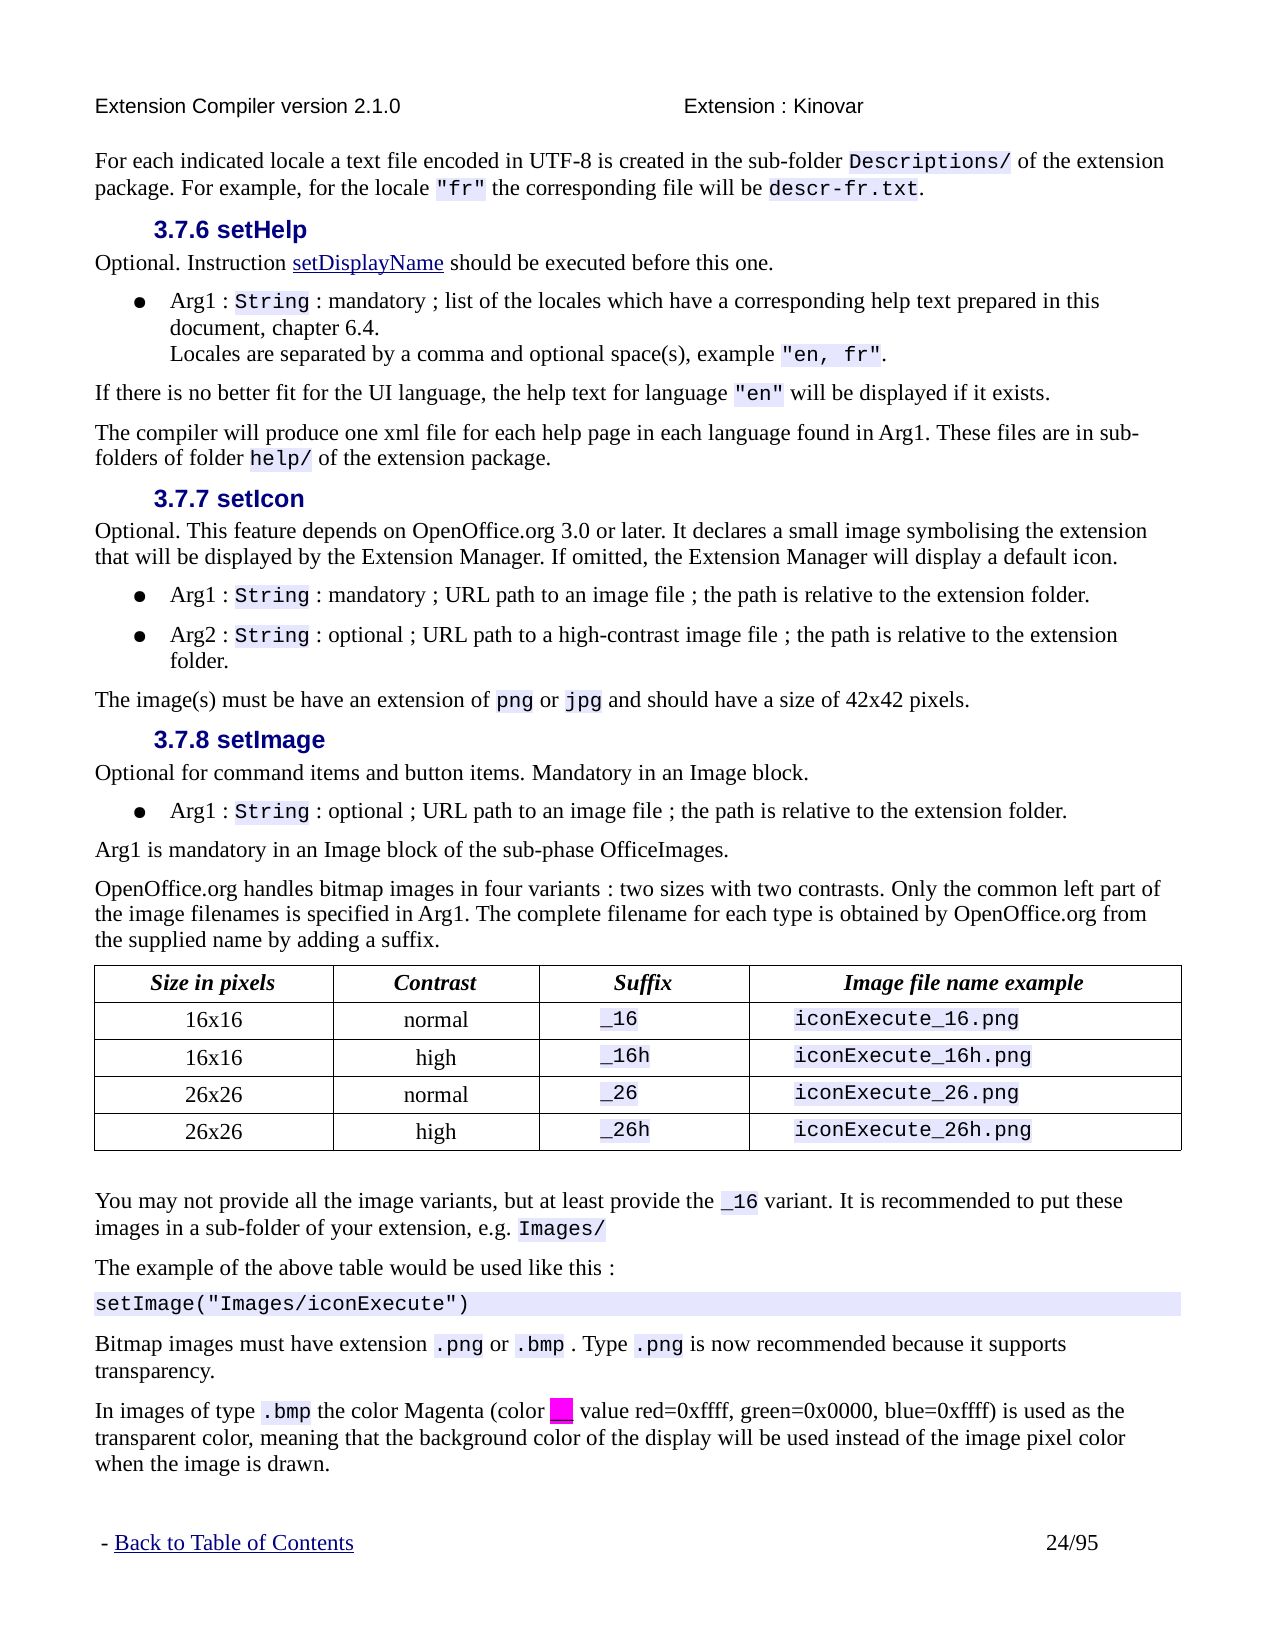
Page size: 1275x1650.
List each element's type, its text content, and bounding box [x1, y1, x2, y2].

text If there is no better fit for the UI language, the help text for language "en" will be displayed if it exists. [94, 380, 1181, 407]
table_cell high [334, 1114, 539, 1150]
list Arg1 : String : mandatory ; list of the locales which have a corresponding help text prepared in this document, chapter 6.4. Locales are separated by a comma and optional space(s), example "en, fr". [132, 288, 1181, 367]
text You may not provide all the image variants, but at least provide the _16 variant. It is recommended to put these images in a sub-folder of your extension, e.g. Images/ [94, 1188, 1181, 1242]
text In images of type .bmp the color Magenta (color __ value red=0xffff, green=0x0000, blue=0xffff) is used as the transparent color, meaning that the background color of the display will be used instead of the image pixel color when the image is drawn. [94, 1398, 1181, 1476]
table_header Image file name example [750, 966, 1181, 1002]
text For each indicated locale a text file encoded in UTF-8 is created in the sub-folder Descriptions/ of the extension package. For example, for the locale "fr" the corresponding file will be descr-fr.txt. [94, 147, 1181, 201]
table_header Suffix [540, 966, 749, 1002]
table_cell iconExecute_16.png [750, 1003, 1181, 1039]
subtitle setImage [153, 726, 1181, 754]
text OpenOffice.org handles bitmap images in four variants : two sizes with two contrasts. Only the common left part of the image filenames is specified in Arg1. The complete filename for each type is obtained by OpenOffice.org from the supplied name by adding a suffix. [94, 875, 1181, 952]
table_cell normal [334, 1077, 539, 1113]
table_cell iconExecute_26h.png [750, 1114, 1181, 1150]
table_cell normal [334, 1003, 539, 1039]
table_cell 26x26 [95, 1077, 333, 1113]
table_header Contrast [334, 966, 539, 1002]
text The image(s) must be have an extension of png or jpg and should have a size of 42x42 pixels. [94, 686, 1181, 713]
table_cell 16x16 [95, 1003, 333, 1039]
text setImage("Images/iconExecute") [94, 1292, 1181, 1316]
text Arg1 is mandatory in an Image block of the sub-phase OfficeImages. [94, 837, 1181, 863]
list Arg1 : String : mandatory ; URL path to an image file ; the path is relative to the extension folder. [132, 582, 1181, 609]
table_cell iconExecute_16h.png [750, 1040, 1181, 1076]
text Bitmap images must have extension .png or .bmp . Type .png is now recommended because it supports transparency. [94, 1331, 1181, 1383]
table_cell 16x16 [95, 1040, 333, 1076]
list Arg1 : String : optional ; URL path to an image file ; the path is relative to the extension folder. [132, 798, 1181, 825]
subtitle setIcon [153, 484, 1181, 512]
text Optional. This feature depends on OpenOffice.org 3.0 or later. It declares a small image symbolising the extension that will be displayed by the Extension Manager. If omitted, the Extension Manager will display a default icon. [94, 518, 1181, 569]
text Optional for command items and button items. Mandatory in an Image block. [94, 760, 1181, 785]
subtitle setHelp [153, 216, 1181, 244]
text The compiler will produce one xml file for each help page in each language found in Arg1. These files are in sub-folders of folder help/ of the extension package. [94, 419, 1181, 472]
table_cell _16 [540, 1003, 749, 1039]
table_header Size in pixels [95, 966, 333, 1002]
text Optional. Instruction setDisplayName should be executed before this one. [94, 250, 1181, 276]
table_cell high [334, 1040, 539, 1076]
table_cell 26x26 [95, 1114, 333, 1150]
table_cell _16h [540, 1040, 749, 1076]
table_cell iconExecute_26.png [750, 1077, 1181, 1113]
table_cell _26 [540, 1077, 749, 1113]
table_cell _26h [540, 1114, 749, 1150]
text The example of the above table would be used like this : [94, 1254, 1181, 1280]
list Arg2 : String : optional ; URL path to a high-contrast image file ; the path is relative to the extension folder. [132, 621, 1181, 674]
